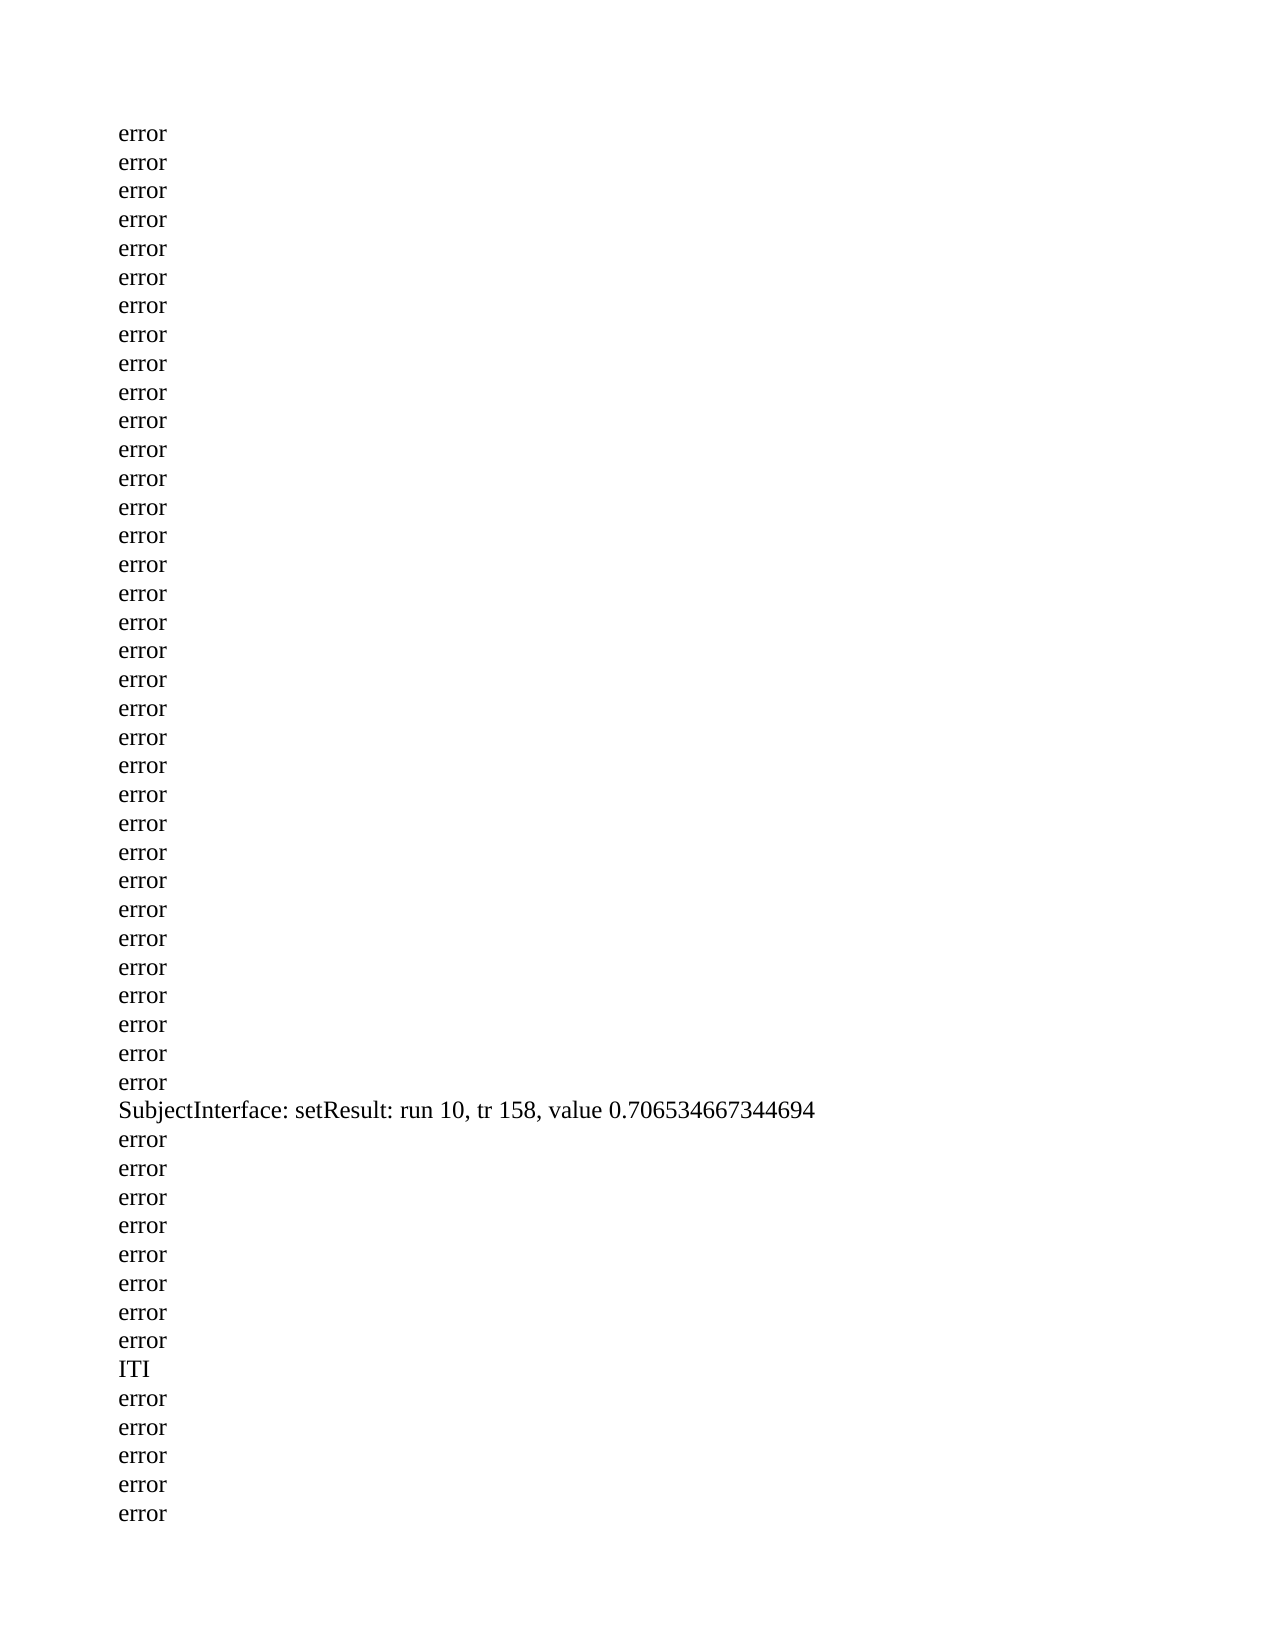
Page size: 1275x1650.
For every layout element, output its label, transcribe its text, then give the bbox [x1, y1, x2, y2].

text error [118, 291, 1157, 319]
text error [118, 578, 1157, 607]
text error [118, 319, 1157, 348]
text error [118, 1498, 1157, 1527]
text error [118, 1153, 1157, 1182]
text error [118, 262, 1157, 291]
text error [118, 808, 1157, 837]
text SubjectInterface: setResult: run 10, tr 158, value 0.706534667344694 [118, 1096, 1157, 1124]
text error [118, 1326, 1157, 1354]
text error [118, 751, 1157, 779]
text error [118, 348, 1157, 377]
text error [118, 636, 1157, 664]
text error [118, 837, 1157, 866]
text error [118, 1268, 1157, 1297]
text error [118, 204, 1157, 233]
text error [118, 176, 1157, 204]
text error [118, 1124, 1157, 1153]
text error [118, 406, 1157, 434]
text error [118, 1383, 1157, 1412]
text error [118, 1009, 1157, 1038]
text error [118, 1412, 1157, 1441]
text error [118, 664, 1157, 693]
text error [118, 952, 1157, 981]
text error [118, 1067, 1157, 1096]
text error [118, 607, 1157, 636]
text error [118, 434, 1157, 463]
text error [118, 233, 1157, 262]
text error [118, 1182, 1157, 1211]
text error [118, 521, 1157, 549]
text error [118, 147, 1157, 176]
text error [118, 779, 1157, 808]
text error [118, 492, 1157, 521]
text error [118, 1239, 1157, 1268]
text error [118, 463, 1157, 492]
text error [118, 1469, 1157, 1498]
text error [118, 923, 1157, 952]
text error [118, 549, 1157, 578]
text error [118, 693, 1157, 722]
text error [118, 377, 1157, 406]
text error [118, 981, 1157, 1009]
text error [118, 722, 1157, 751]
text error [118, 894, 1157, 923]
text error [118, 1211, 1157, 1239]
text error [118, 1441, 1157, 1469]
text error [118, 866, 1157, 894]
text ITI [118, 1354, 1157, 1383]
text error [118, 118, 1157, 147]
text error [118, 1297, 1157, 1326]
text error [118, 1038, 1157, 1067]
